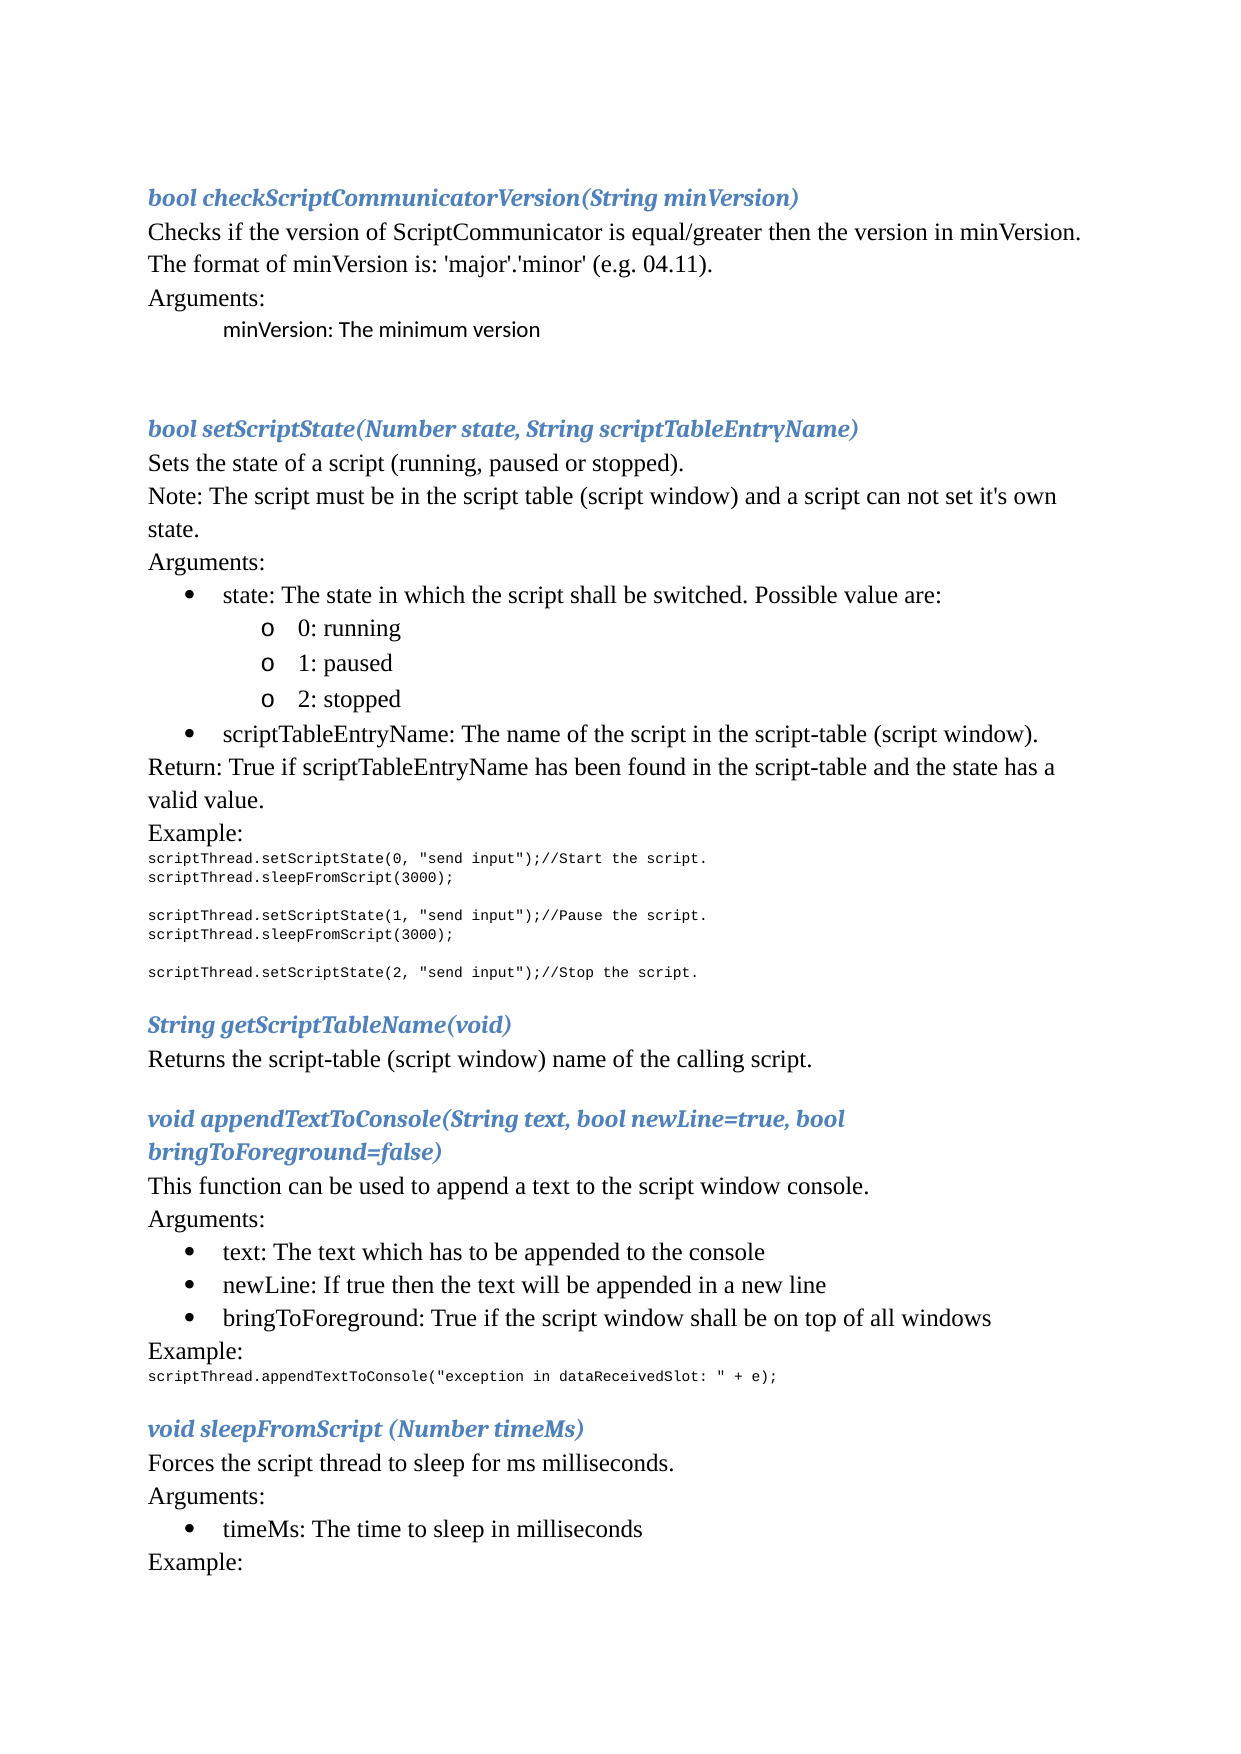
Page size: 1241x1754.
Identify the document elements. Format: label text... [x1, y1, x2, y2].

subtitle String getScriptTableName(void) [148, 1011, 1093, 1040]
text scriptThread.setScriptState(2, "send input");//Stop the script. [148, 965, 1093, 982]
list bringToForeground: True if the script window shall be on top of all windows [185, 1303, 1093, 1332]
list newLine: If true then the text will be appended in a new line [185, 1270, 1093, 1298]
list state: The state in which the script shall be switched. Possible value are: [185, 580, 1093, 609]
subtitle bool setScriptState(Number state, String scriptTableEntryName) [148, 415, 1093, 444]
text Example: [148, 818, 1093, 847]
text Checks if the version of ScriptCommunicator is equal/greater then the version in minVersion. [148, 217, 1093, 245]
text Arguments: [148, 547, 1093, 576]
list 1: paused [260, 648, 1093, 679]
list 0: running [260, 613, 1093, 644]
list text: The text which has to be appended to the console [185, 1237, 1093, 1266]
text Returns the script-table (script window) name of the calling script. [148, 1044, 1093, 1073]
list scriptTableEntryName: The name of the script in the script-table (script window). [185, 719, 1093, 748]
text Arguments: [148, 1481, 1093, 1510]
text Sets the state of a script (running, paused or stopped). [148, 448, 1093, 477]
subtitle void sleepFromScript (Number timeMs) [148, 1415, 1093, 1444]
list 2: stopped [260, 684, 1093, 715]
text Arguments: [148, 283, 1093, 311]
text Note: The script must be in the script table (script window) and a script can not set it's own state. [148, 481, 1093, 543]
text Arguments: [148, 1204, 1093, 1232]
list timeMs: The time to sleep in milliseconds [185, 1514, 1093, 1543]
text scriptThread.setScriptState(0, "send input");//Start the script. [148, 851, 1093, 868]
subtitle bool checkScriptCommunicatorVersion(String minVersion) [148, 183, 1093, 212]
list minVersion: The minimum version [223, 316, 1093, 344]
text Example: [148, 1547, 1093, 1576]
subtitle void appendTextToConsole(String text, bool newLine=true, bool bringToForeground=false) [148, 1105, 1093, 1166]
text scriptThread.sleepFromScript(3000); [148, 870, 1093, 887]
text Forces the script thread to sleep for ms milliseconds. [148, 1448, 1093, 1477]
text Example: [148, 1336, 1093, 1364]
text The format of minVersion is: 'major'.'minor' (e.g. 04.11). [148, 249, 1093, 278]
text scriptThread.setScriptState(1, "send input");//Pause the script. [148, 908, 1093, 925]
text scriptThread.appendTextToConsole("exception in dataReceivedSlot: " + e); [148, 1369, 1093, 1385]
list Return: True if scriptTableEntryName has been found in the script-table and the state has a valid value. [148, 752, 1093, 814]
text scriptThread.sleepFromScript(3000); [148, 927, 1093, 944]
text This function can be used to append a text to the script window console. [148, 1171, 1093, 1199]
